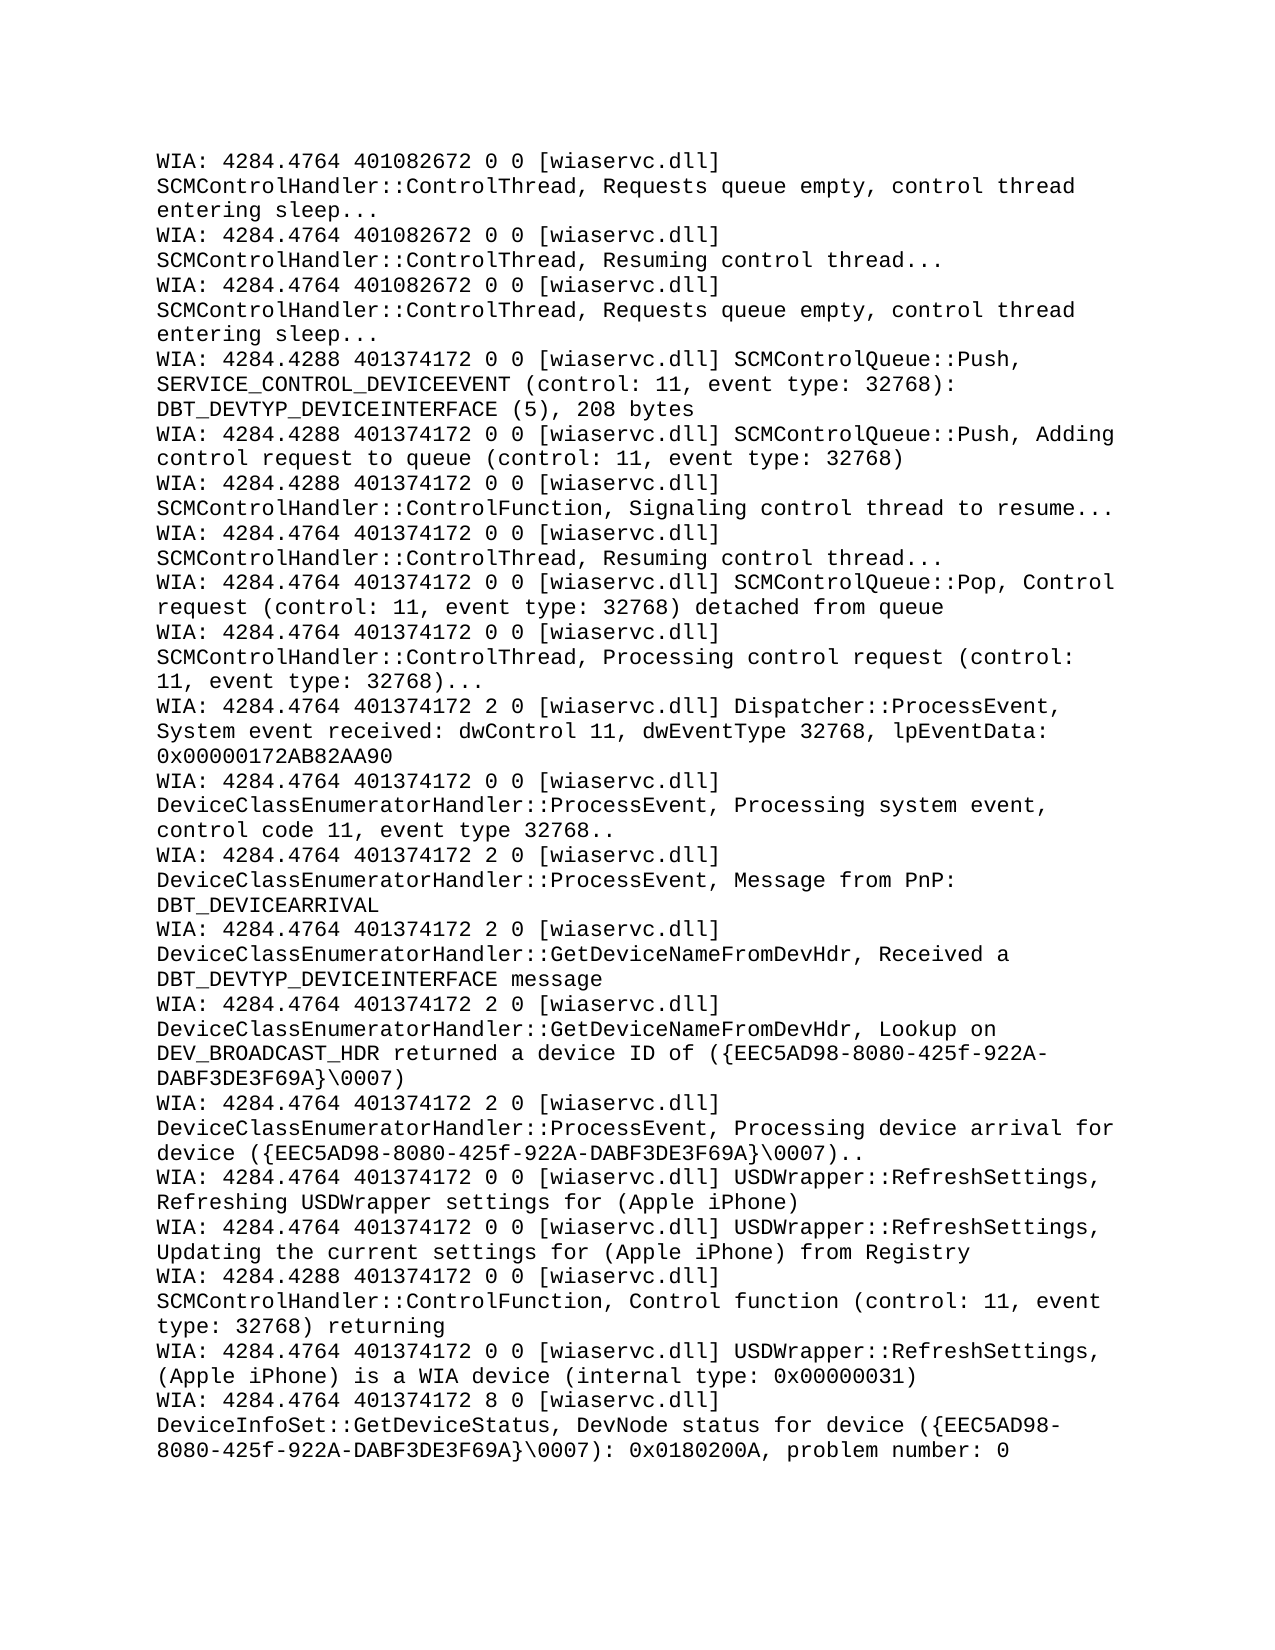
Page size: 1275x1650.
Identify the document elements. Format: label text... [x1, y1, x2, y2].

text WIA: 4284.4764 401374172 0 0 [wiaservc.dll] USDWrapper::RefreshSettings, Refreshing USDWrapper settings for (Apple iPhone) [156, 1166, 1118, 1216]
text WIA: 4284.4764 401082672 0 0 [wiaservc.dll] SCMControlHandler::ControlThread, Requests queue empty, control thread entering sleep... [156, 150, 1118, 224]
text WIA: 4284.4288 401374172 0 0 [wiaservc.dll] SCMControlHandler::ControlFunction, Control function (control: 11, event type: 32768) returning [156, 1266, 1118, 1340]
text WIA: 4284.4764 401082672 0 0 [wiaservc.dll] SCMControlHandler::ControlThread, Resuming control thread... [156, 224, 1118, 274]
text WIA: 4284.4764 401374172 0 0 [wiaservc.dll] USDWrapper::RefreshSettings, (Apple iPhone) is a WIA device (internal type: 0x00000031) [156, 1340, 1118, 1389]
text WIA: 4284.4764 401374172 8 0 [wiaservc.dll] DeviceInfoSet::GetDeviceStatus, DevNode status for device ({EEC5AD98-8080-425f-922A-DABF3DE3F69A}\0007): 0x0180200A, problem number: 0 [156, 1389, 1118, 1464]
text WIA: 4284.4288 401374172 0 0 [wiaservc.dll] SCMControlHandler::ControlFunction, Signaling control thread to resume... [156, 472, 1118, 522]
text WIA: 4284.4764 401374172 0 0 [wiaservc.dll] USDWrapper::RefreshSettings, Updating the current settings for (Apple iPhone) from Registry [156, 1216, 1118, 1266]
text WIA: 4284.4288 401374172 0 0 [wiaservc.dll] SCMControlQueue::Push, SERVICE_CONTROL_DEVICEEVENT (control: 11, event type: 32768): DBT_DEVTYP_DEVICEINTERFACE (5), 208 bytes [156, 348, 1118, 423]
text WIA: 4284.4764 401374172 2 0 [wiaservc.dll] DeviceClassEnumeratorHandler::ProcessEvent, Processing device arrival for device ({EEC5AD98-8080-425f-922A-DABF3DE3F69A}\0007).. [156, 1092, 1118, 1166]
text WIA: 4284.4764 401374172 2 0 [wiaservc.dll] DeviceClassEnumeratorHandler::ProcessEvent, Message from PnP: DBT_DEVICEARRIVAL [156, 844, 1118, 918]
text WIA: 4284.4764 401374172 2 0 [wiaservc.dll] DeviceClassEnumeratorHandler::GetDeviceNameFromDevHdr, Lookup on DEV_BROADCAST_HDR returned a device ID of ({EEC5AD98-8080-425f-922A-DABF3DE3F69A}\0007) [156, 993, 1118, 1092]
text WIA: 4284.4764 401374172 0 0 [wiaservc.dll] SCMControlQueue::Pop, Control request (control: 11, event type: 32768) detached from queue [156, 571, 1118, 621]
text WIA: 4284.4764 401374172 2 0 [wiaservc.dll] Dispatcher::ProcessEvent, System event received: dwControl 11, dwEventType 32768, lpEventData: 0x00000172AB82AA90 [156, 695, 1118, 770]
text WIA: 4284.4764 401374172 0 0 [wiaservc.dll] SCMControlHandler::ControlThread, Processing control request (control: 11, event type: 32768)... [156, 621, 1118, 695]
text WIA: 4284.4288 401374172 0 0 [wiaservc.dll] SCMControlQueue::Push, Adding control request to queue (control: 11, event type: 32768) [156, 423, 1118, 472]
text WIA: 4284.4764 401374172 0 0 [wiaservc.dll] SCMControlHandler::ControlThread, Resuming control thread... [156, 522, 1118, 571]
text WIA: 4284.4764 401082672 0 0 [wiaservc.dll] SCMControlHandler::ControlThread, Requests queue empty, control thread entering sleep... [156, 274, 1118, 348]
text WIA: 4284.4764 401374172 0 0 [wiaservc.dll] DeviceClassEnumeratorHandler::ProcessEvent, Processing system event, control code 11, event type 32768.. [156, 770, 1118, 844]
text WIA: 4284.4764 401374172 2 0 [wiaservc.dll] DeviceClassEnumeratorHandler::GetDeviceNameFromDevHdr, Received a DBT_DEVTYP_DEVICEINTERFACE message [156, 918, 1118, 993]
